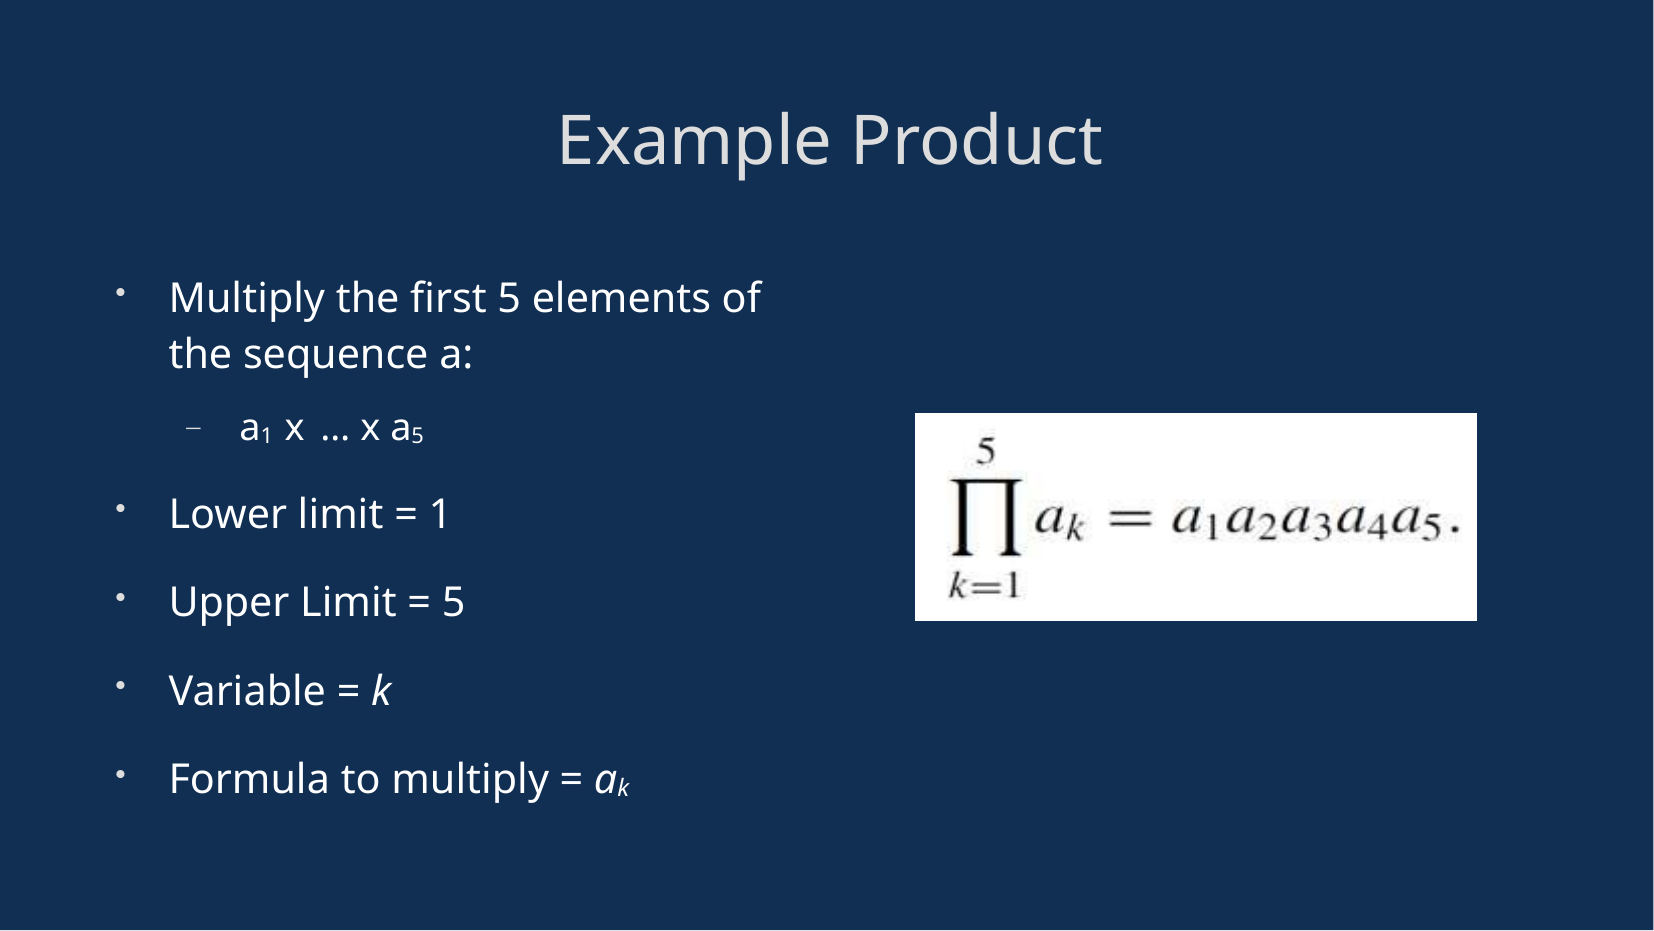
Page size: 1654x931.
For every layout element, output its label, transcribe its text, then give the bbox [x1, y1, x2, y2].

picture [915, 413, 1477, 621]
title Example Product [97, 56, 1563, 220]
list Multiply the first 5 elements of the sequence a: a1 x … x a5 Lower limit = 1 Upper Limit = 5 Variable = k Formula to multiply = ak [97, 268, 813, 806]
